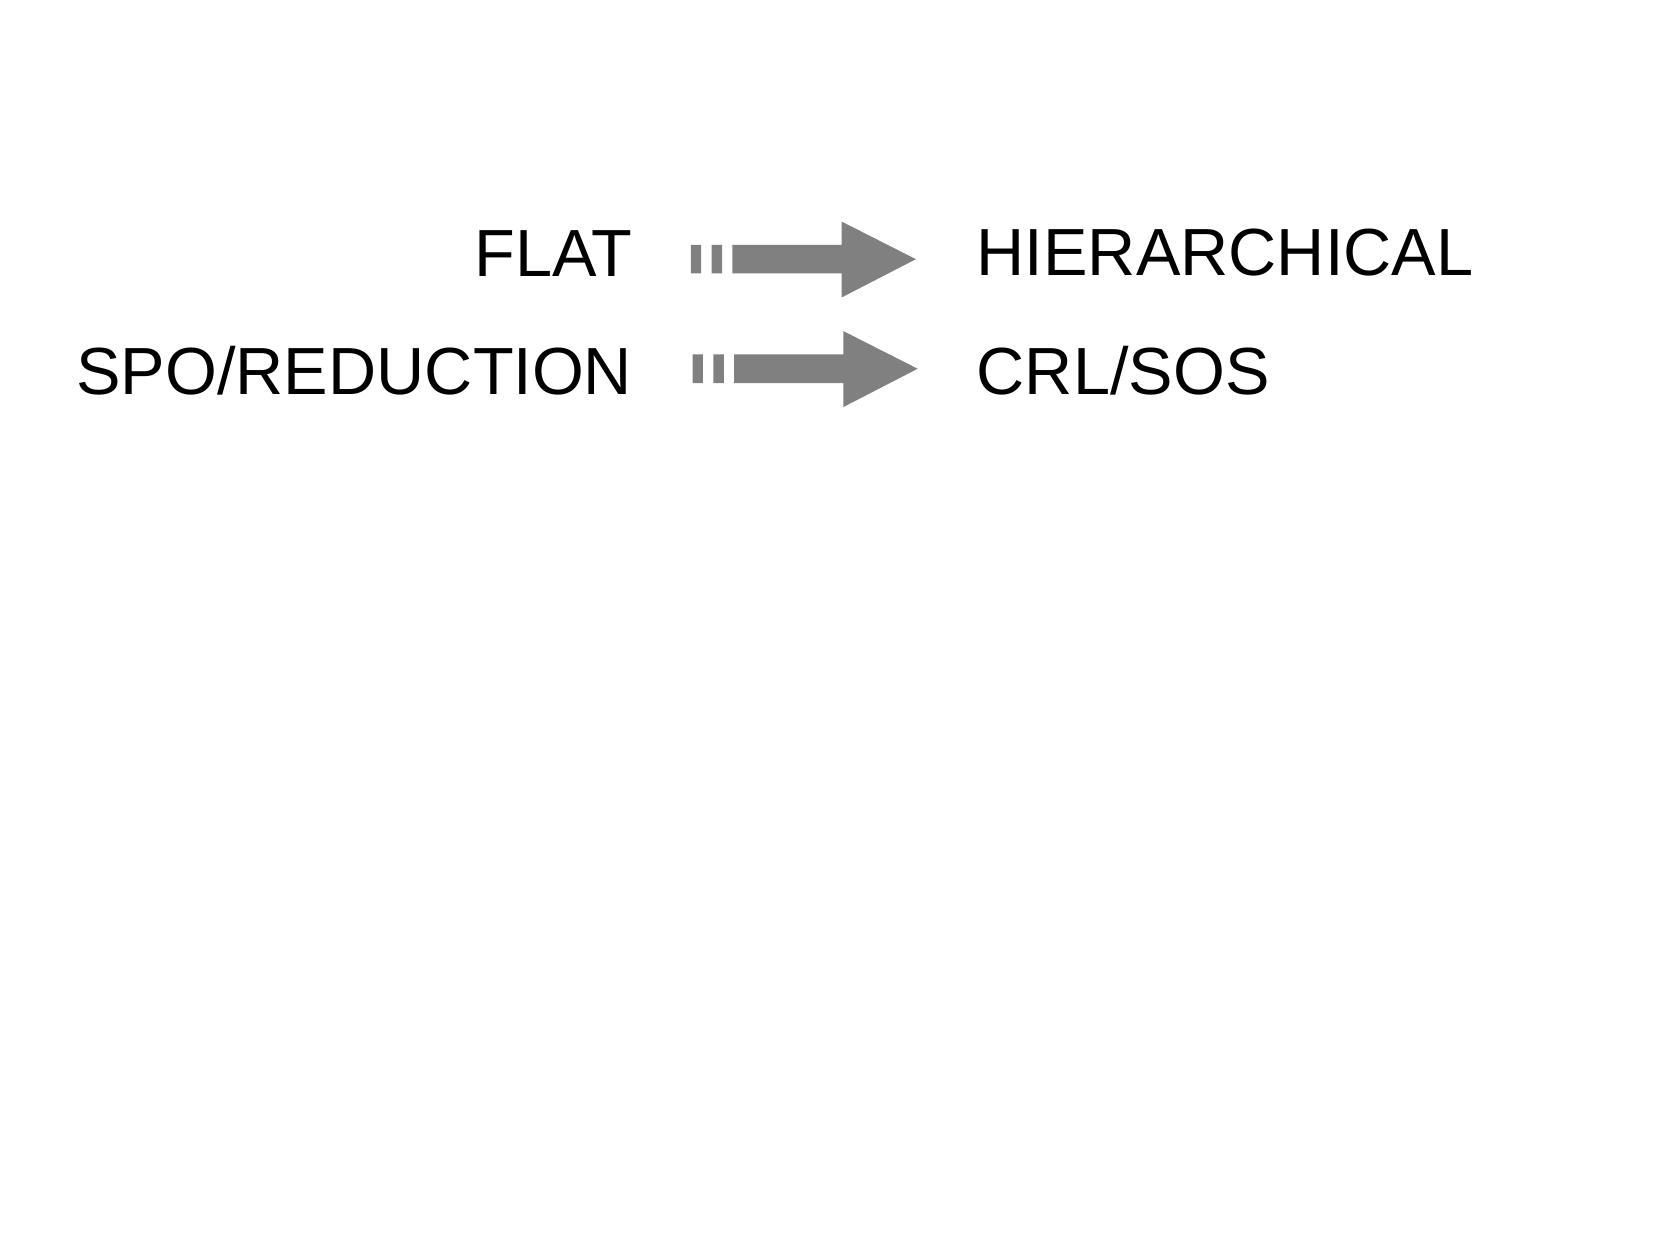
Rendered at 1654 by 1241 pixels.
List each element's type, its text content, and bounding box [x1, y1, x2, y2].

text_box CRL/SOS [961, 326, 1524, 416]
text_box [692, 354, 703, 384]
text_box HIERARCHICAL [961, 207, 1524, 298]
text_box SPO/REDUCTION [47, 326, 648, 416]
text_box [690, 244, 702, 274]
text_box FLAT [47, 208, 648, 298]
text_box [713, 354, 724, 384]
text_box [734, 331, 918, 408]
text_box [711, 244, 723, 274]
text_box [732, 221, 916, 298]
